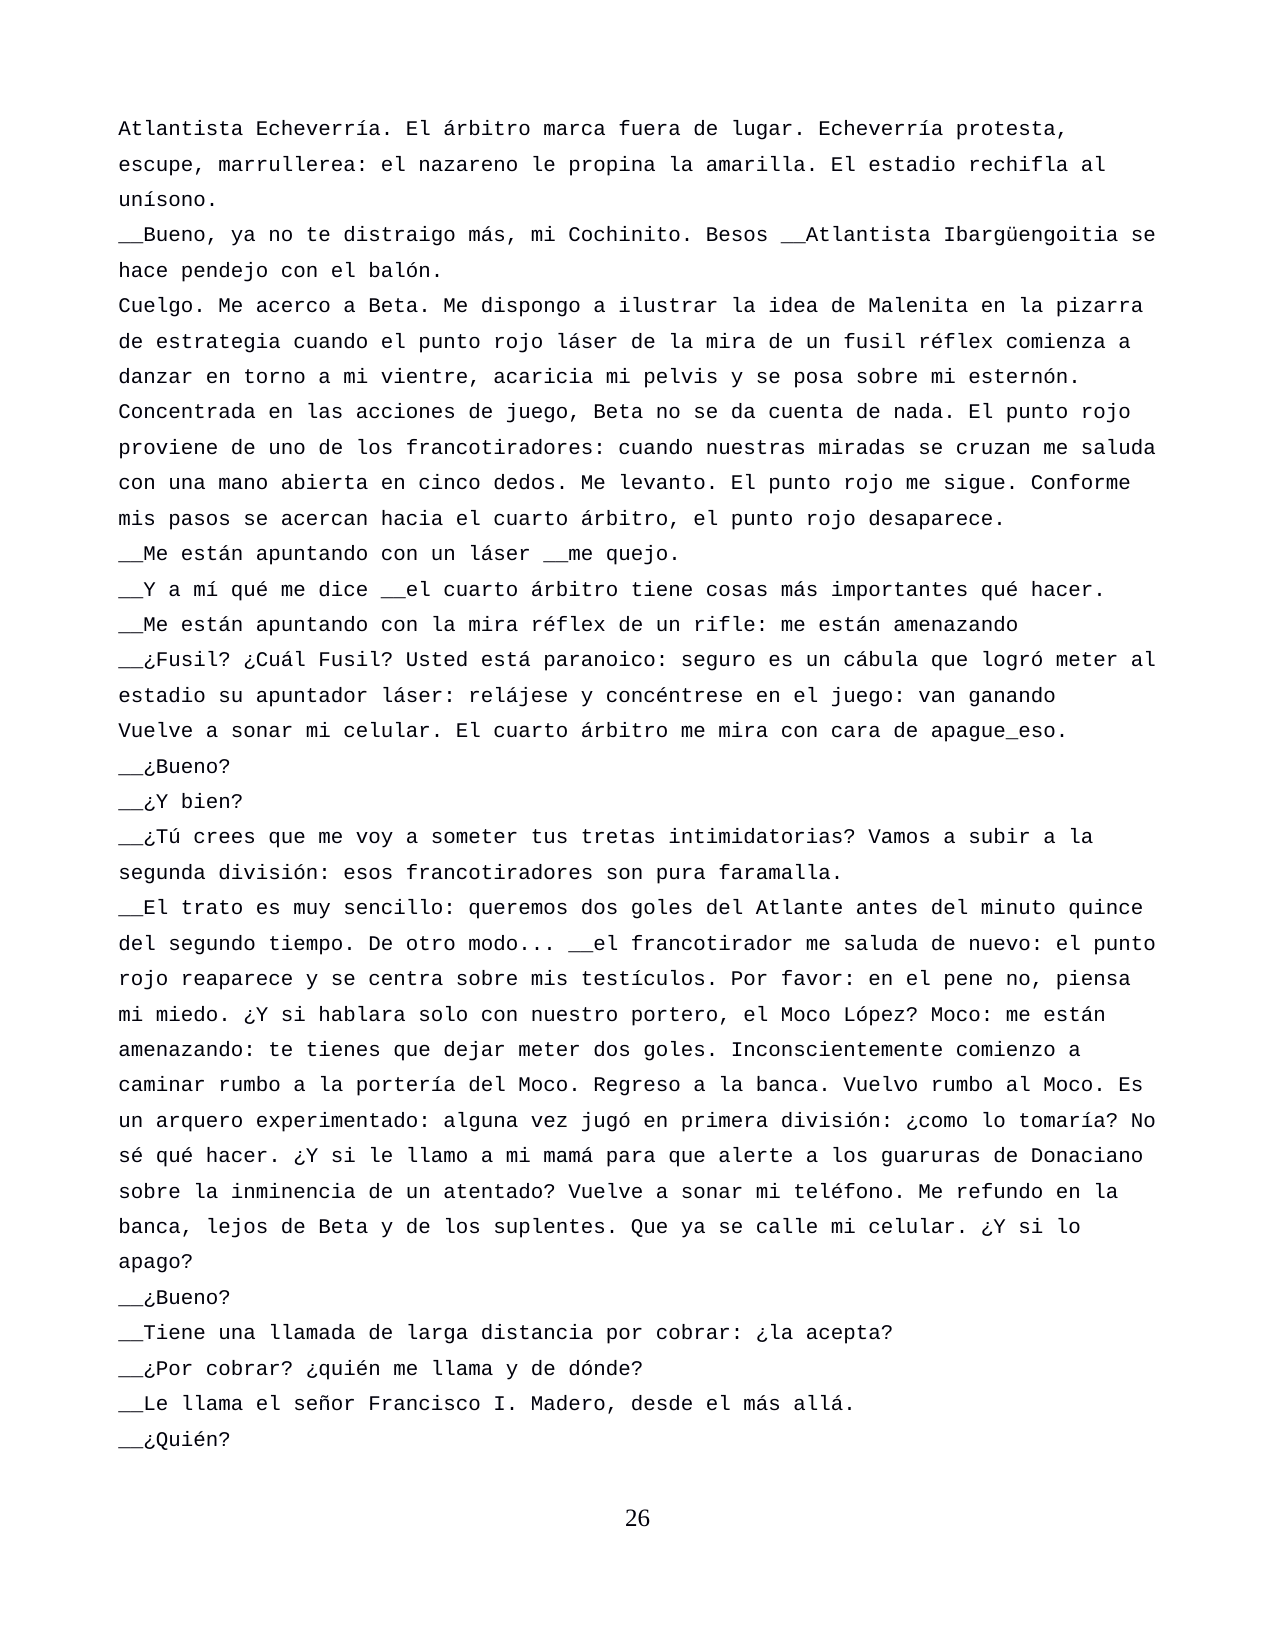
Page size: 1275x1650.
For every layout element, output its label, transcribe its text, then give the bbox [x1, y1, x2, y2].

text __Le llama el señor Francisco I. Madero, desde el más allá. [118, 1393, 1157, 1417]
text __¿Tú crees que me voy a someter tus tretas intimidatorias? Vamos a subir a la segunda división: esos francotiradores son pura faramalla. [118, 826, 1157, 886]
text __Me están apuntando con un láser __me quejo. [118, 543, 1157, 567]
text __Me están apuntando con la mira réflex de un rifle: me están amenazando [118, 614, 1157, 638]
text Cuelgo. Me acerco a Beta. Me dispongo a ilustrar la idea de Malenita en la pizarra de estrategia cuando el punto rojo láser de la mira de un fusil réflex comienza a danzar en torno a mi vientre, acaricia mi pelvis y se posa sobre mi esternón. Concentrada en las acciones de juego, Beta no se da cuenta de nada. El punto rojo proviene de uno de los francotiradores: cuando nuestras miradas se cruzan me saluda con una mano abierta en cinco dedos. Me levanto. El punto rojo me sigue. Conforme mis pasos se acercan hacia el cuarto árbitro, el punto rojo desaparece. [118, 295, 1157, 531]
text __¿Bueno? [118, 756, 1157, 779]
text __Y a mí qué me dice __el cuarto árbitro tiene cosas más importantes qué hacer. [118, 578, 1157, 602]
text __Tiene una llamada de larga distancia por cobrar: ¿la acepta? [118, 1322, 1157, 1346]
text __Bueno, ya no te distraigo más, mi Cochinito. Besos __Atlantista Ibargüengoitia se hace pendejo con el balón. [118, 224, 1157, 283]
text __¿Quién? [118, 1428, 1157, 1452]
text __¿Bueno? [118, 1287, 1157, 1311]
text __¿Por cobrar? ¿quién me llama y de dónde? [118, 1358, 1157, 1381]
text __¿Y bien? [118, 791, 1157, 815]
text __El trato es muy sencillo: queremos dos goles del Atlante antes del minuto quince del segundo tiempo. De otro modo... __el francotirador me saluda de nuevo: el punto rojo reaparece y se centra sobre mis testículos. Por favor: en el pene no, piensa mi miedo. ¿Y si hablara solo con nuestro portero, el Moco López? Moco: me están amenazando: te tienes que dejar meter dos goles. Inconscientemente comienzo a caminar rumbo a la portería del Moco. Regreso a la banca. Vuelvo rumbo al Moco. Es un arquero experimentado: alguna vez jugó en primera división: ¿como lo tomaría? No sé qué hacer. ¿Y si le llamo a mi mamá para que alerte a los guaruras de Donaciano sobre la inminencia de un atentado? Vuelve a sonar mi teléfono. Me refundo en la banca, lejos de Beta y de los suplentes. Que ya se calle mi celular. ¿Y si lo apago? [118, 897, 1157, 1275]
text Atlantista Echeverría. El árbitro marca fuera de lugar. Echeverría protesta, escupe, marrullerea: el nazareno le propina la amarilla. El estadio rechifla al unísono. [118, 118, 1157, 213]
text __¿Fusil? ¿Cuál Fusil? Usted está paranoico: seguro es un cábula que logró meter al estadio su apuntador láser: relájese y concéntrese en el juego: van ganando [118, 649, 1157, 708]
text Vuelve a sonar mi celular. El cuarto árbitro me mira con cara de apague_eso. [118, 720, 1157, 744]
